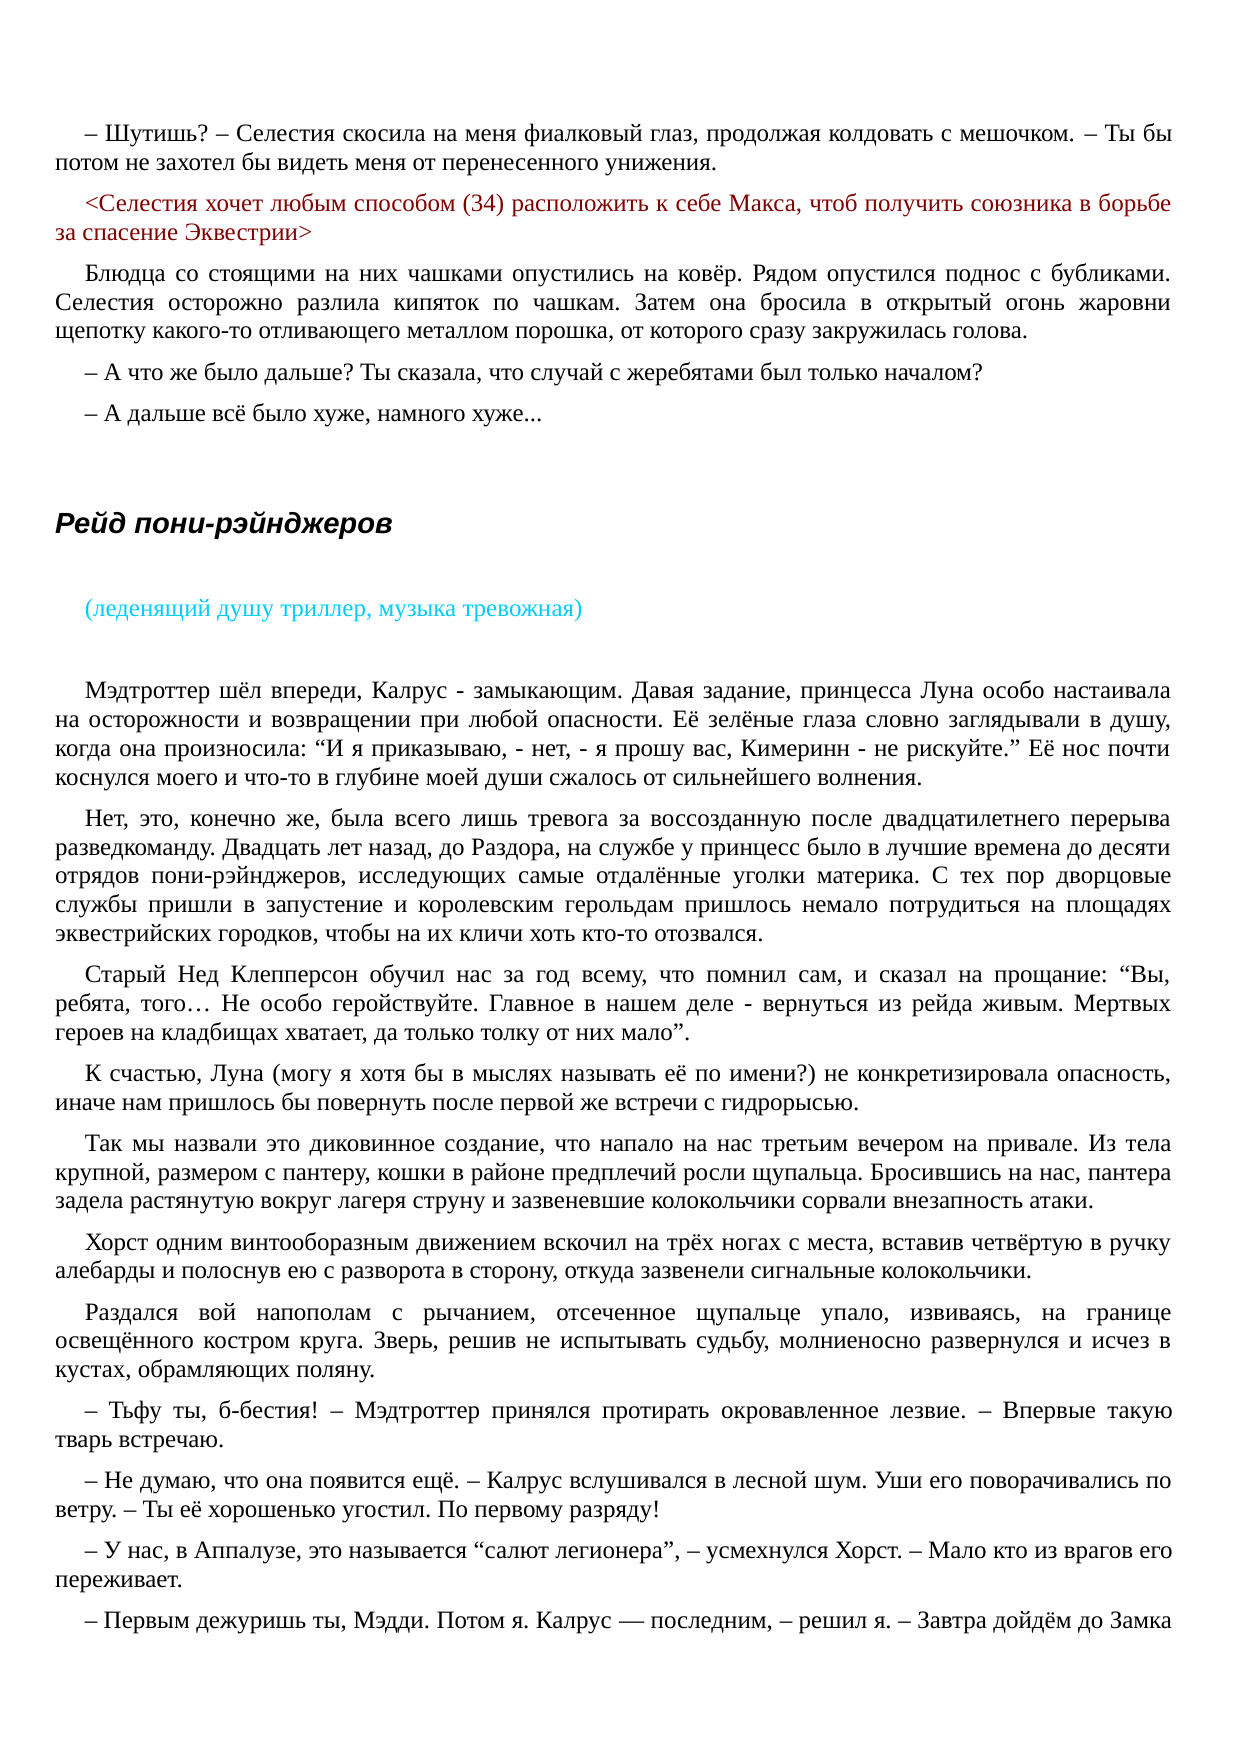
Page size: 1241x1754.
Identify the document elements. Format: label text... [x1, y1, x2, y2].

text Хорст одним винтооборазным движением вскочил на трёх ногах с места, вставив четвёртую в ручку алебарды и полоснув ею с разворота в сторону, откуда зазвенели сигнальные колокольчики. [55, 1227, 1172, 1284]
text Так мы назвали это диковинное создание, что напало на нас третьим вечером на привале. Из тела крупной, размером с пантеру, кошки в районе предплечий росли щупальца. Бросившись на нас, пантера задела растянутую вокруг лагеря струну и зазвеневшие колокольчики сорвали внезапность атаки. [55, 1128, 1172, 1214]
text (леденящий душу триллер, музыка тревожная) [55, 593, 1172, 622]
text – Первым дежуришь ты, Мэдди. Потом я. Калрус — последним, – решил я. – Завтра дойдём до Замка [55, 1605, 1172, 1634]
text Старый Нед Клепперсон обучил нас за год всему, что помнил сам, и сказал на прощание: “Вы, ребята, того… Не особо геройствуйте. Главное в нашем деле - вернуться из рейда живым. Мертвых героев на кладбищах хватает, да только толку от них мало”. [55, 959, 1172, 1045]
text – А дальше всё было хуже, намного хуже... [55, 398, 1172, 427]
text – Шутишь? – Селестия скосила на меня фиалковый глаз, продолжая колдовать с мешочком. – Ты бы потом не захотел бы видеть меня от перенесенного унижения. [55, 118, 1172, 176]
text Блюдца со стоящими на них чашками опустились на ковёр. Рядом опустился поднос с бубликами. Селестия осторожно разлила кипяток по чашкам. Затем она бросила в открытый огонь жаровни щепотку какого-то отливающего металлом порошка, от которого сразу закружилась голова. [55, 258, 1172, 344]
text Раздался вой напополам с рычанием, отсеченное щупальце упало, извиваясь, на границе освещённого костром круга. Зверь, решив не испытывать судьбу, молниеносно развернулся и исчез в кустах, обрамляющих поляну. [55, 1297, 1172, 1383]
text Мэдтроттер шёл впереди, Калрус - замыкающим. Давая задание, принцесса Луна особо настаивала на осторожности и возвращении при любой опасности. Её зелёные глаза словно заглядывали в душу, когда она произносила: “И я приказываю, - нет, - я прошу вас, Кимеринн - не рискуйте.” Её нос почти коснулся моего и что-то в глубине моей души сжалось от сильнейшего волнения. [55, 675, 1172, 790]
text К счастью, Луна (могу я хотя бы в мыслях называть её по имени?) не конкретизировала опасность, иначе нам пришлось бы повернуть после первой же встречи с гидрорысью. [55, 1058, 1172, 1115]
subtitle Рейд пони-рэйнджеров [55, 506, 1172, 539]
text Нет, это, конечно же, была всего лишь тревога за воссозданную после двадцатилетнего перерыва разведкоманду. Двадцать лет назад, до Раздора, на службе у принцесс было в лучшие времена до десяти отрядов пони-рэйнджеров, исследующих самые отдалённые уголки материка. С тех пор дворцовые службы пришли в запустение и королевским герольдам пришлось немало потрудиться на площадях эквестрийских городков, чтобы на их кличи хоть кто-то отозвался. [55, 803, 1172, 947]
text <Селестия хочет любым способом (34) расположить к себе Макса, чтоб получить союзника в борьбе за спасение Эквестрии> [55, 188, 1172, 246]
text – У нас, в Аппалузе, это называется “салют легионера”, – усмехнулся Хорст. – Мало кто из врагов его переживает. [55, 1535, 1172, 1593]
text – А что же было дальше? Ты сказала, что случай с жеребятами был только началом? [55, 357, 1172, 386]
text – Тьфу ты, б-бестия! – Мэдтроттер принялся протирать окровавленное лезвие. – Впервые такую тварь встречаю. [55, 1395, 1172, 1453]
text – Не думаю, что она появится ещё. – Калрус вслушивался в лесной шум. Уши его поворачивались по ветру. – Ты её хорошенько угостил. По первому разряду! [55, 1465, 1172, 1523]
